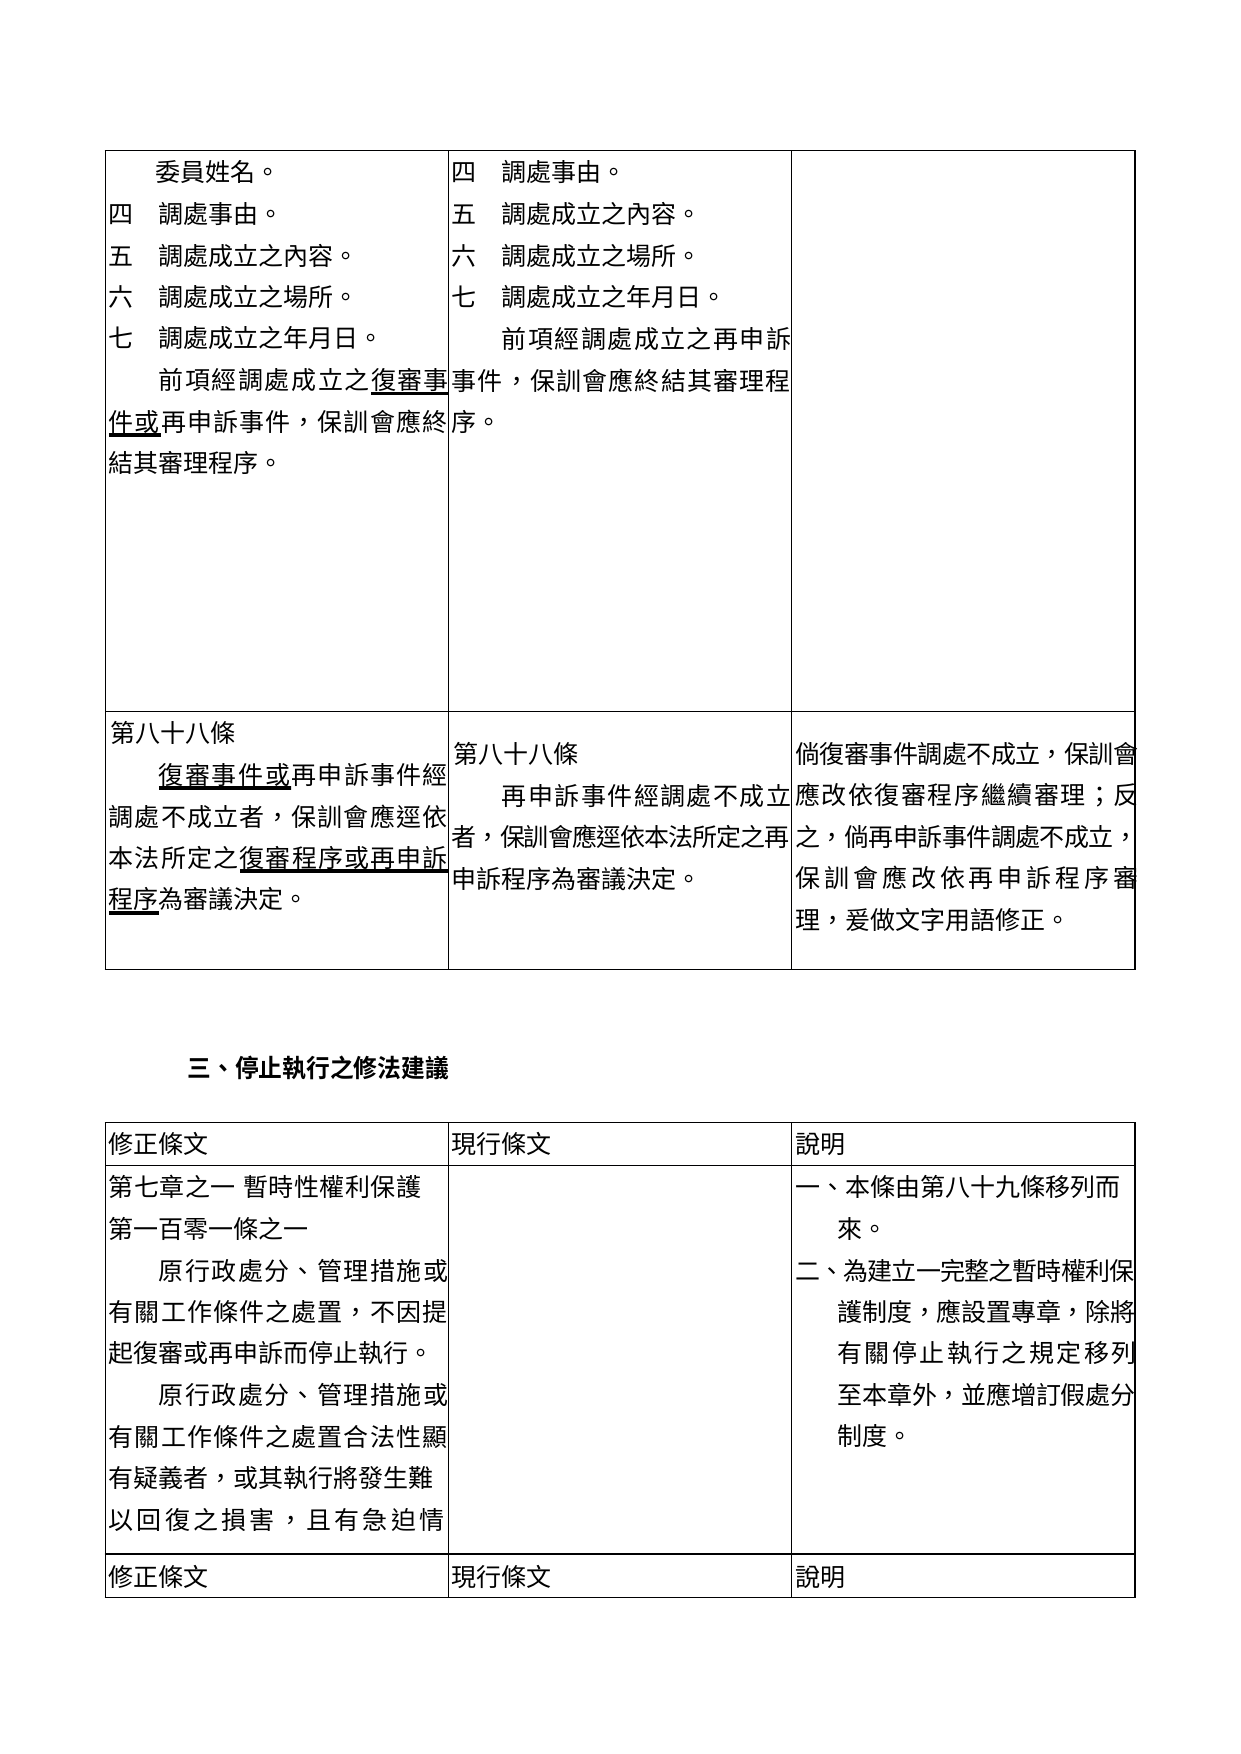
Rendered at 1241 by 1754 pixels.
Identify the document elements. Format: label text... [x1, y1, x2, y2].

table_cell 倘復審事件調處不成立，保訓會應改依復審程序繼續審理；反之，倘再申訴事件調處不成立， 保訓會應改依再申訴程序審理，爰做文字用語修正。 [792, 712, 1134, 969]
table_header 現行條文 [449, 1123, 791, 1165]
table_cell [449, 1166, 791, 1553]
table_header 說明 [792, 1555, 1134, 1597]
table_cell 第七章之一 暫時性權利保護第一百零一條之一 原行政處分、管理措施或有關工作條件之處置，不因提起復審或再申訴而停止執行。 原行政處分、管理措施或有關工作條件之處置合法性顯有疑義者，或其執行將發生難 以回復之損害，且有急迫情 [106, 1166, 448, 1553]
table_header 修正條文 [106, 1123, 448, 1165]
table_cell 一、本條由第八十九條移列而來。 二、為建立一完整之暫時權利保護制度，應設置專章，除將有關停止執行之規定移列至本章外，並應增訂假處分制度。 [792, 1166, 1134, 1553]
table_header 修正條文 [106, 1555, 448, 1597]
table_header 說明 [792, 1123, 1134, 1165]
table_cell 第八十八條 復審事件或再申訴事件經調處不成立者，保訓會應逕依本法所定之復審程序或再申訴程序為審議決定。 [106, 712, 448, 969]
table_cell 第八十八條 再申訴事件經調處不成立者，保訓會應逕依本法所定之再申訴程序為審議決定。 [449, 712, 791, 969]
table_header 四 調處事由。 五 調處成立之內容。 六 調處成立之場所。 七 調處成立之年月日。 前項經調處成立之再申訴事件，保訓會應終結其審理程序。 [449, 151, 791, 711]
table_header 現行條文 [449, 1555, 791, 1597]
table_header 委員姓名。四 調處事由。 五 調處成立之內容。 六 調處成立之場所。 七 調處成立之年月日。 前項經調處成立之復審事件或再申訴事件，保訓會應終結其審理程序。 [106, 151, 448, 711]
subtitle 三、停止執行之修法建議 [187, 1050, 1148, 1084]
table_header [792, 151, 1134, 711]
